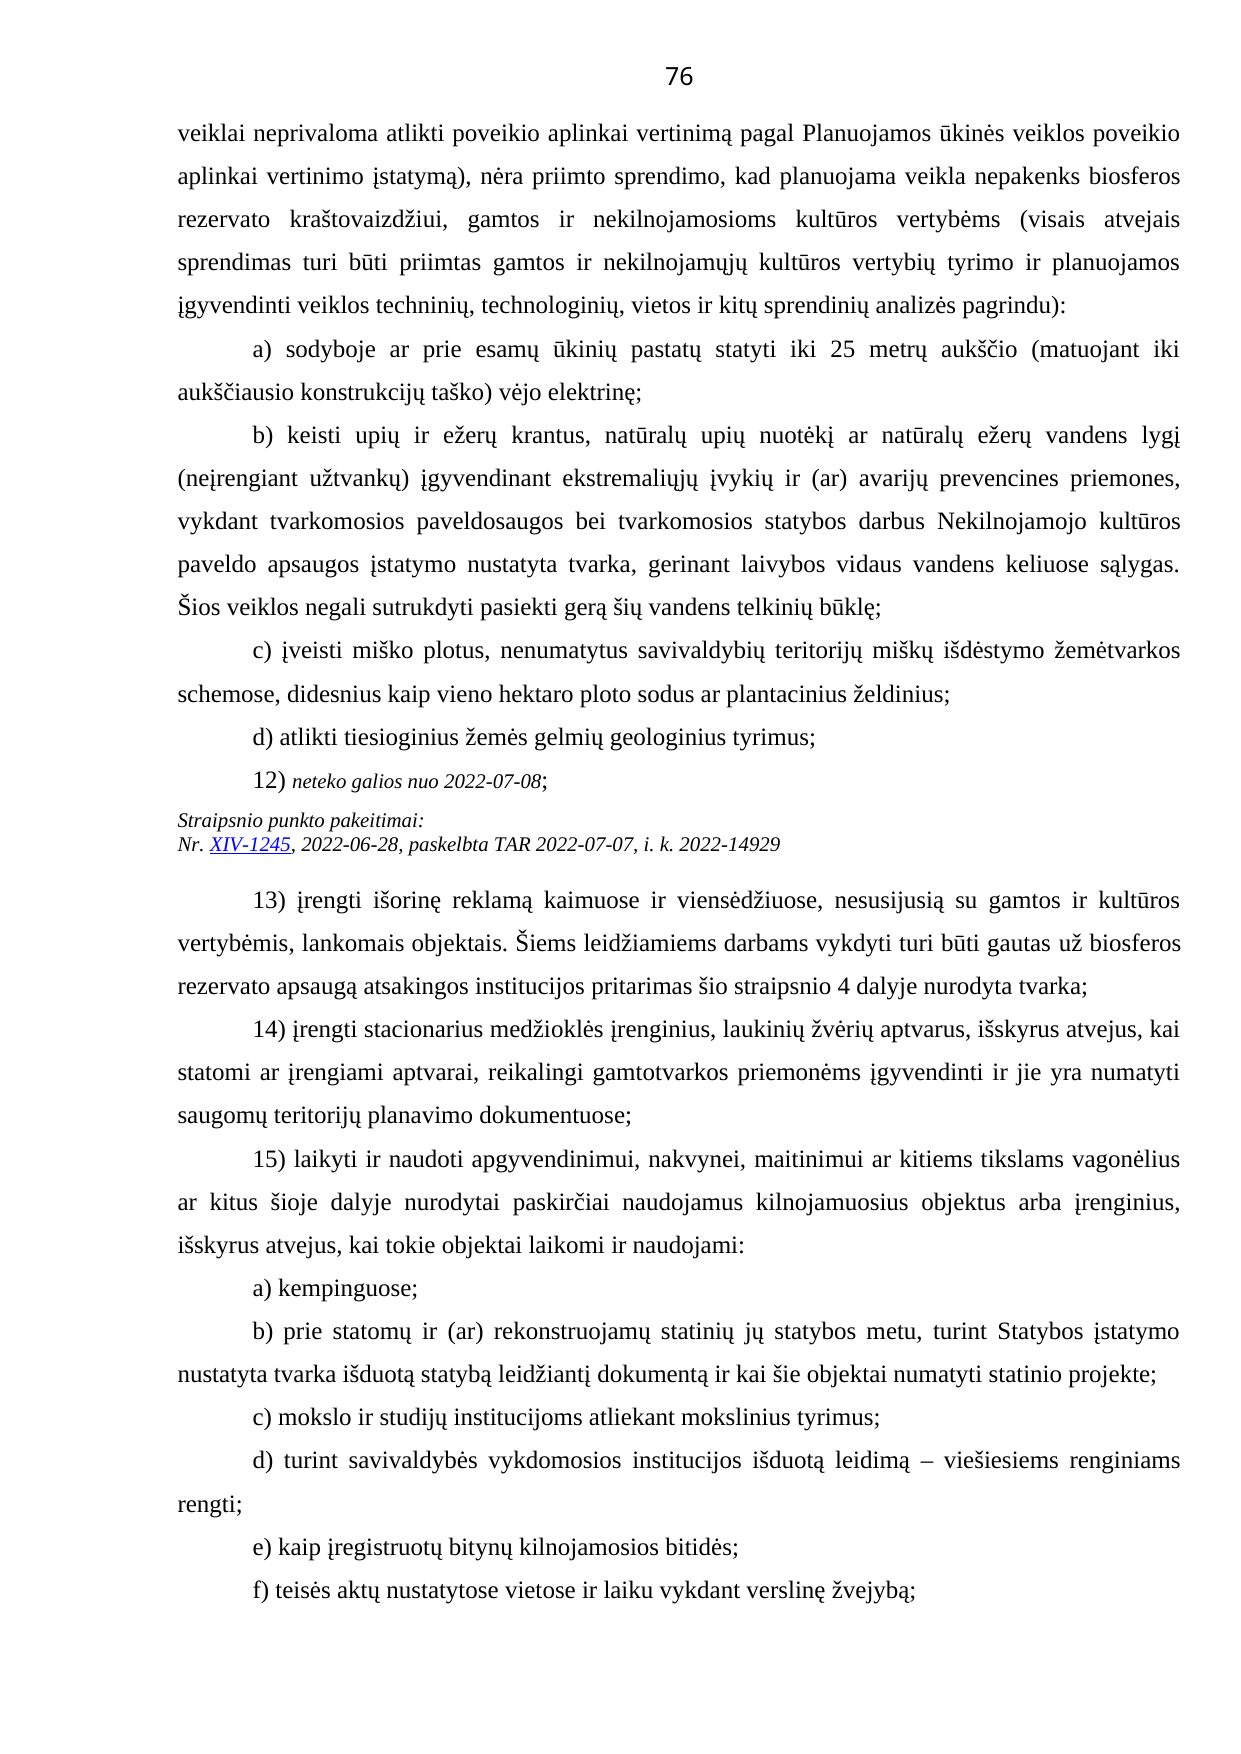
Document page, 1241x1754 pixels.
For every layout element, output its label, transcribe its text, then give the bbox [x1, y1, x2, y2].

text b) keisti upių ir ežerų krantus, natūralų upių nuotėkį ar natūralų ežerų vandens lygį (neįrengiant užtvankų) įgyvendinant ekstremaliųjų įvykių ir (ar) avarijų prevencines priemones, vykdant tvarkomosios paveldosaugos bei tvarkomosios statybos darbus Nekilnojamojo kultūros paveldo apsaugos įstatymo nustatyta tvarka, gerinant laivybos vidaus vandens keliuose sąlygas. Šios veiklos negali sutrukdyti pasiekti gerą šių vandens telkinių būklę; [177, 420, 1181, 621]
text a) sodyboje ar prie esamų ūkinių pastatų statyti iki 25 metrų aukščio (matuojant iki aukščiausio konstrukcijų taško) vėjo elektrinę; [177, 334, 1181, 406]
text Nr. XIV-1245, 2022-06-28, paskelbta TAR 2022-07-07, i. k. 2022-14929 [177, 832, 1181, 856]
text b) prie statomų ir (ar) rekonstruojamų statinių jų statybos metu, turint Statybos įstatymo nustatyta tvarka išduotą statybą leidžiantį dokumentą ir kai šie objektai numatyti statinio projekte; [177, 1316, 1181, 1388]
text d) atlikti tiesioginius žemės gelmių geologinius tyrimus; [177, 722, 1181, 751]
text Straipsnio punkto pakeitimai: [177, 808, 1181, 832]
text 12) neteko galios nuo 2022-07-08; [177, 765, 1181, 794]
text f) teisės aktų nustatytose vietose ir laiku vykdant verslinę žvejybą; [177, 1575, 1181, 1604]
text 13) įrengti išorinę reklamą kaimuose ir viensėdžiuose, nesusijusią su gamtos ir kultūros vertybėmis, lankomais objektais. Šiems leidžiamiems darbams vykdyti turi būti gautas už biosferos rezervato apsaugą atsakingos institucijos pritarimas šio straipsnio 4 dalyje nurodyta tvarka; [177, 885, 1181, 1000]
text e) kaip įregistruotų bitynų kilnojamosios bitidės; [177, 1532, 1181, 1561]
text c) mokslo ir studijų institucijoms atliekant mokslinius tyrimus; [177, 1402, 1181, 1431]
text 14) įrengti stacionarius medžioklės įrenginius, laukinių žvėrių aptvarus, išskyrus atvejus, kai statomi ar įrengiami aptvarai, reikalingi gamtotvarkos priemonėms įgyvendinti ir jie yra numatyti saugomų teritorijų planavimo dokumentuose; [177, 1014, 1181, 1129]
text 15) laikyti ir naudoti apgyvendinimui, nakvynei, maitinimui ar kitiems tikslams vagonėlius ar kitus šioje dalyje nurodytai paskirčiai naudojamus kilnojamuosius objektus arba įrenginius, išskyrus atvejus, kai tokie objektai laikomi ir naudojami: [177, 1144, 1181, 1259]
text c) įveisti miško plotus, nenumatytus savivaldybių teritorijų miškų išdėstymo žemėtvarkos schemose, didesnius kaip vieno hektaro ploto sodus ar plantacinius želdinius; [177, 636, 1181, 707]
text a) kempinguose; [177, 1273, 1181, 1302]
text veiklai neprivaloma atlikti poveikio aplinkai vertinimą pagal Planuojamos ūkinės veiklos poveikio aplinkai vertinimo įstatymą), nėra priimto sprendimo, kad planuojama veikla nepakenks biosferos rezervato kraštovaizdžiui, gamtos ir nekilnojamosioms kultūros vertybėms (visais atvejais sprendimas turi būti priimtas gamtos ir nekilnojamųjų kultūros vertybių tyrimo ir planuojamos įgyvendinti veiklos techninių, technologinių, vietos ir kitų sprendinių analizės pagrindu): [177, 118, 1181, 319]
text d) turint savivaldybės vykdomosios institucijos išduotą leidimą – viešiesiems renginiams rengti; [177, 1446, 1181, 1517]
